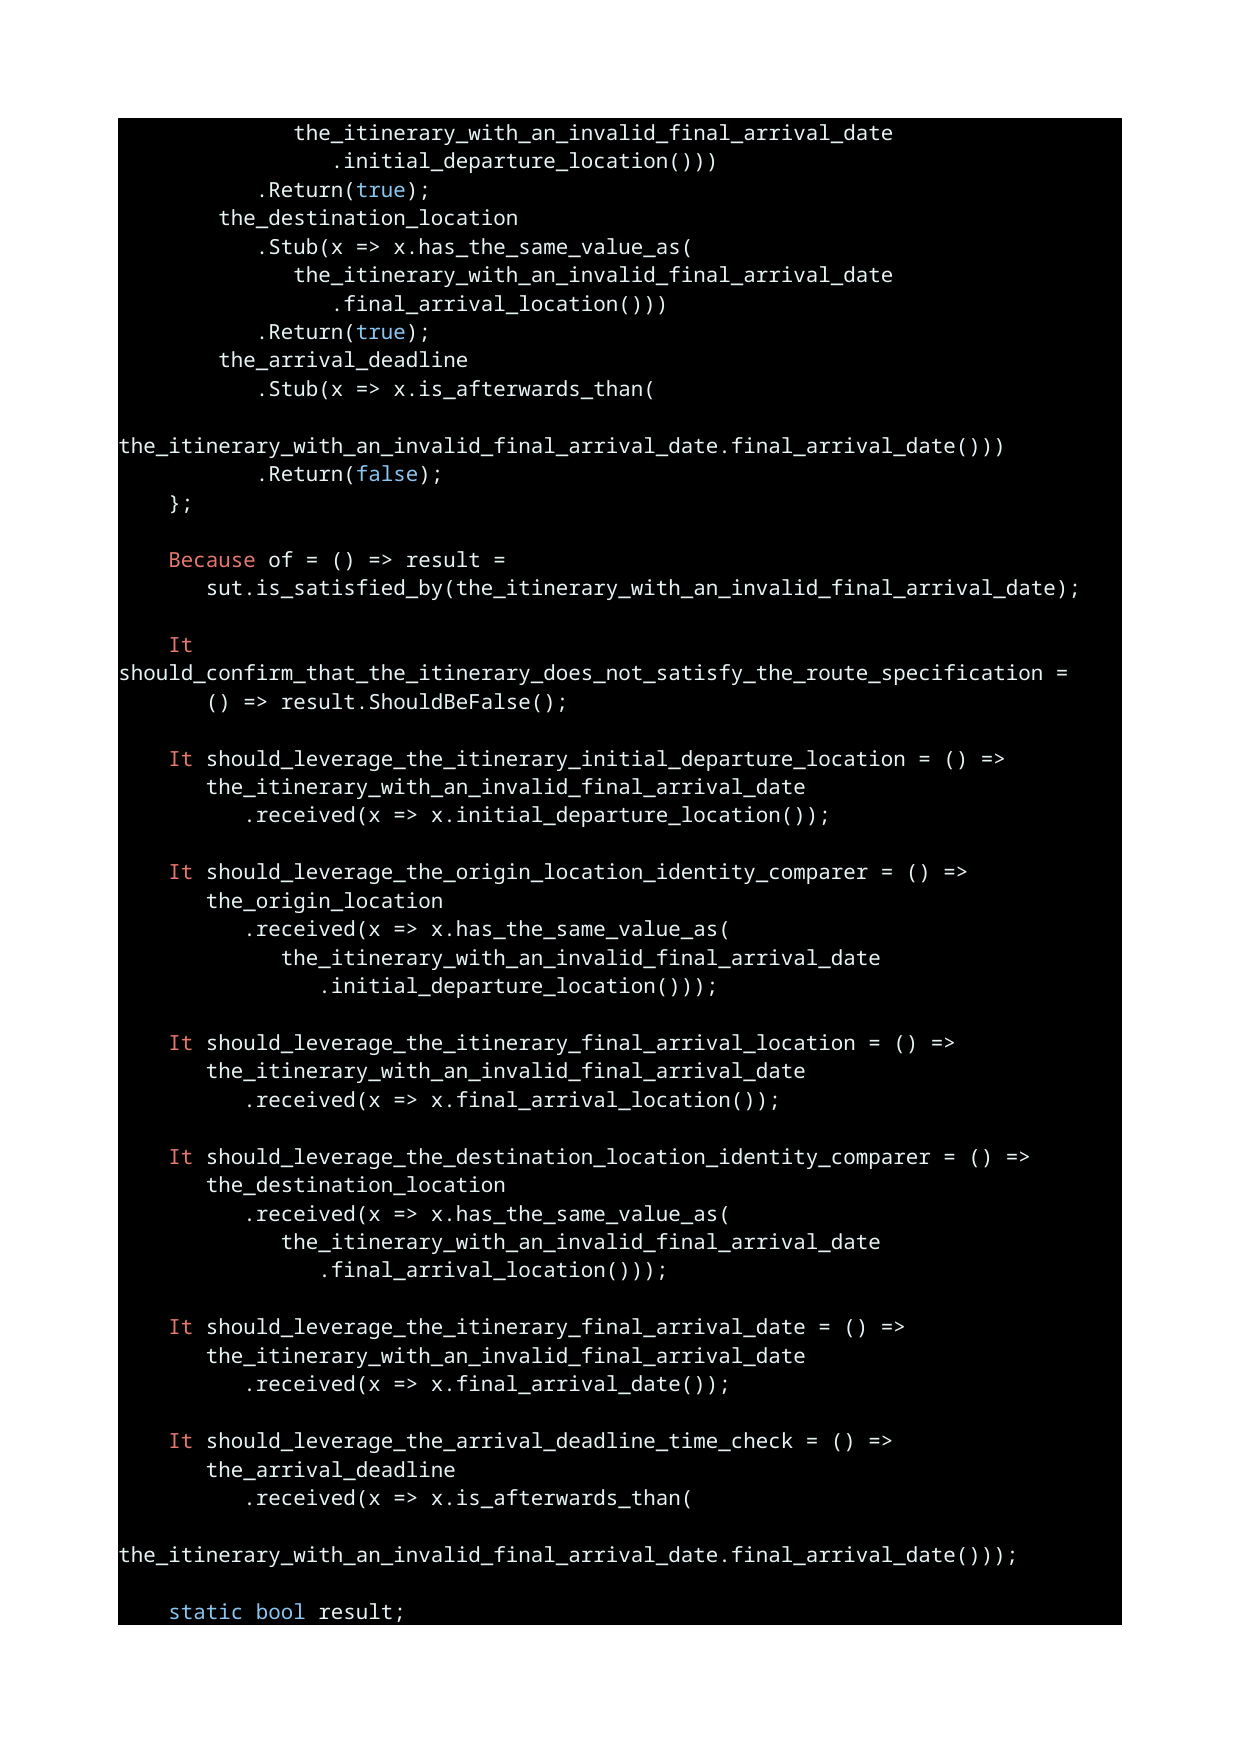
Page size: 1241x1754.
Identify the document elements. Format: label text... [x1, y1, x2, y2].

text .Stub(x => x.is_afterwards_than( [118, 374, 1122, 402]
text .initial_departure_location())) [118, 147, 1122, 175]
text .received(x => x.final_arrival_date()); [118, 1369, 1122, 1398]
text the_arrival_deadline [118, 1455, 1122, 1483]
text the_arrival_deadline [118, 346, 1122, 374]
text the_itinerary_with_an_invalid_final_arrival_date.final_arrival_date())); [118, 1512, 1122, 1568]
text .Stub(x => x.has_the_same_value_as( [118, 232, 1122, 260]
text It should_leverage_the_itinerary_final_arrival_date = () => [118, 1312, 1122, 1341]
text the_itinerary_with_an_invalid_final_arrival_date [118, 943, 1122, 971]
text }; [118, 488, 1122, 516]
text .final_arrival_location())); [118, 1256, 1122, 1284]
text Because of = () => result = [118, 545, 1122, 573]
text the_itinerary_with_an_invalid_final_arrival_date [118, 772, 1122, 801]
text the_destination_location [118, 1170, 1122, 1199]
text It should_leverage_the_origin_location_identity_comparer = () => [118, 857, 1122, 886]
text sut.is_satisfied_by(the_itinerary_with_an_invalid_final_arrival_date); [118, 573, 1122, 602]
text It should_leverage_the_arrival_deadline_time_check = () => [118, 1426, 1122, 1455]
text the_itinerary_with_an_invalid_final_arrival_date.final_arrival_date())) [118, 402, 1122, 459]
text .initial_departure_location())); [118, 971, 1122, 1000]
text the_itinerary_with_an_invalid_final_arrival_date [118, 118, 1122, 147]
text static bool result; [118, 1597, 1122, 1625]
text It should_leverage_the_itinerary_initial_departure_location = () => [118, 744, 1122, 772]
text the_itinerary_with_an_invalid_final_arrival_date [118, 1227, 1122, 1256]
text .Return(false); [118, 459, 1122, 488]
text the_itinerary_with_an_invalid_final_arrival_date [118, 260, 1122, 289]
text .received(x => x.has_the_same_value_as( [118, 1199, 1122, 1227]
text It should_leverage_the_destination_location_identity_comparer = () => [118, 1142, 1122, 1170]
text () => result.ShouldBeFalse(); [118, 687, 1122, 715]
text .received(x => x.initial_departure_location()); [118, 801, 1122, 829]
text .received(x => x.is_afterwards_than( [118, 1483, 1122, 1512]
text the_destination_location [118, 203, 1122, 232]
text the_itinerary_with_an_invalid_final_arrival_date [118, 1341, 1122, 1369]
text .received(x => x.has_the_same_value_as( [118, 914, 1122, 943]
text It should_leverage_the_itinerary_final_arrival_location = () => [118, 1028, 1122, 1057]
text It should_confirm_that_the_itinerary_does_not_satisfy_the_route_specification = [118, 630, 1122, 687]
text .Return(true); [118, 317, 1122, 346]
text .received(x => x.final_arrival_location()); [118, 1085, 1122, 1113]
text .Return(true); [118, 175, 1122, 203]
text the_itinerary_with_an_invalid_final_arrival_date [118, 1057, 1122, 1085]
text the_origin_location [118, 886, 1122, 914]
text .final_arrival_location())) [118, 289, 1122, 317]
